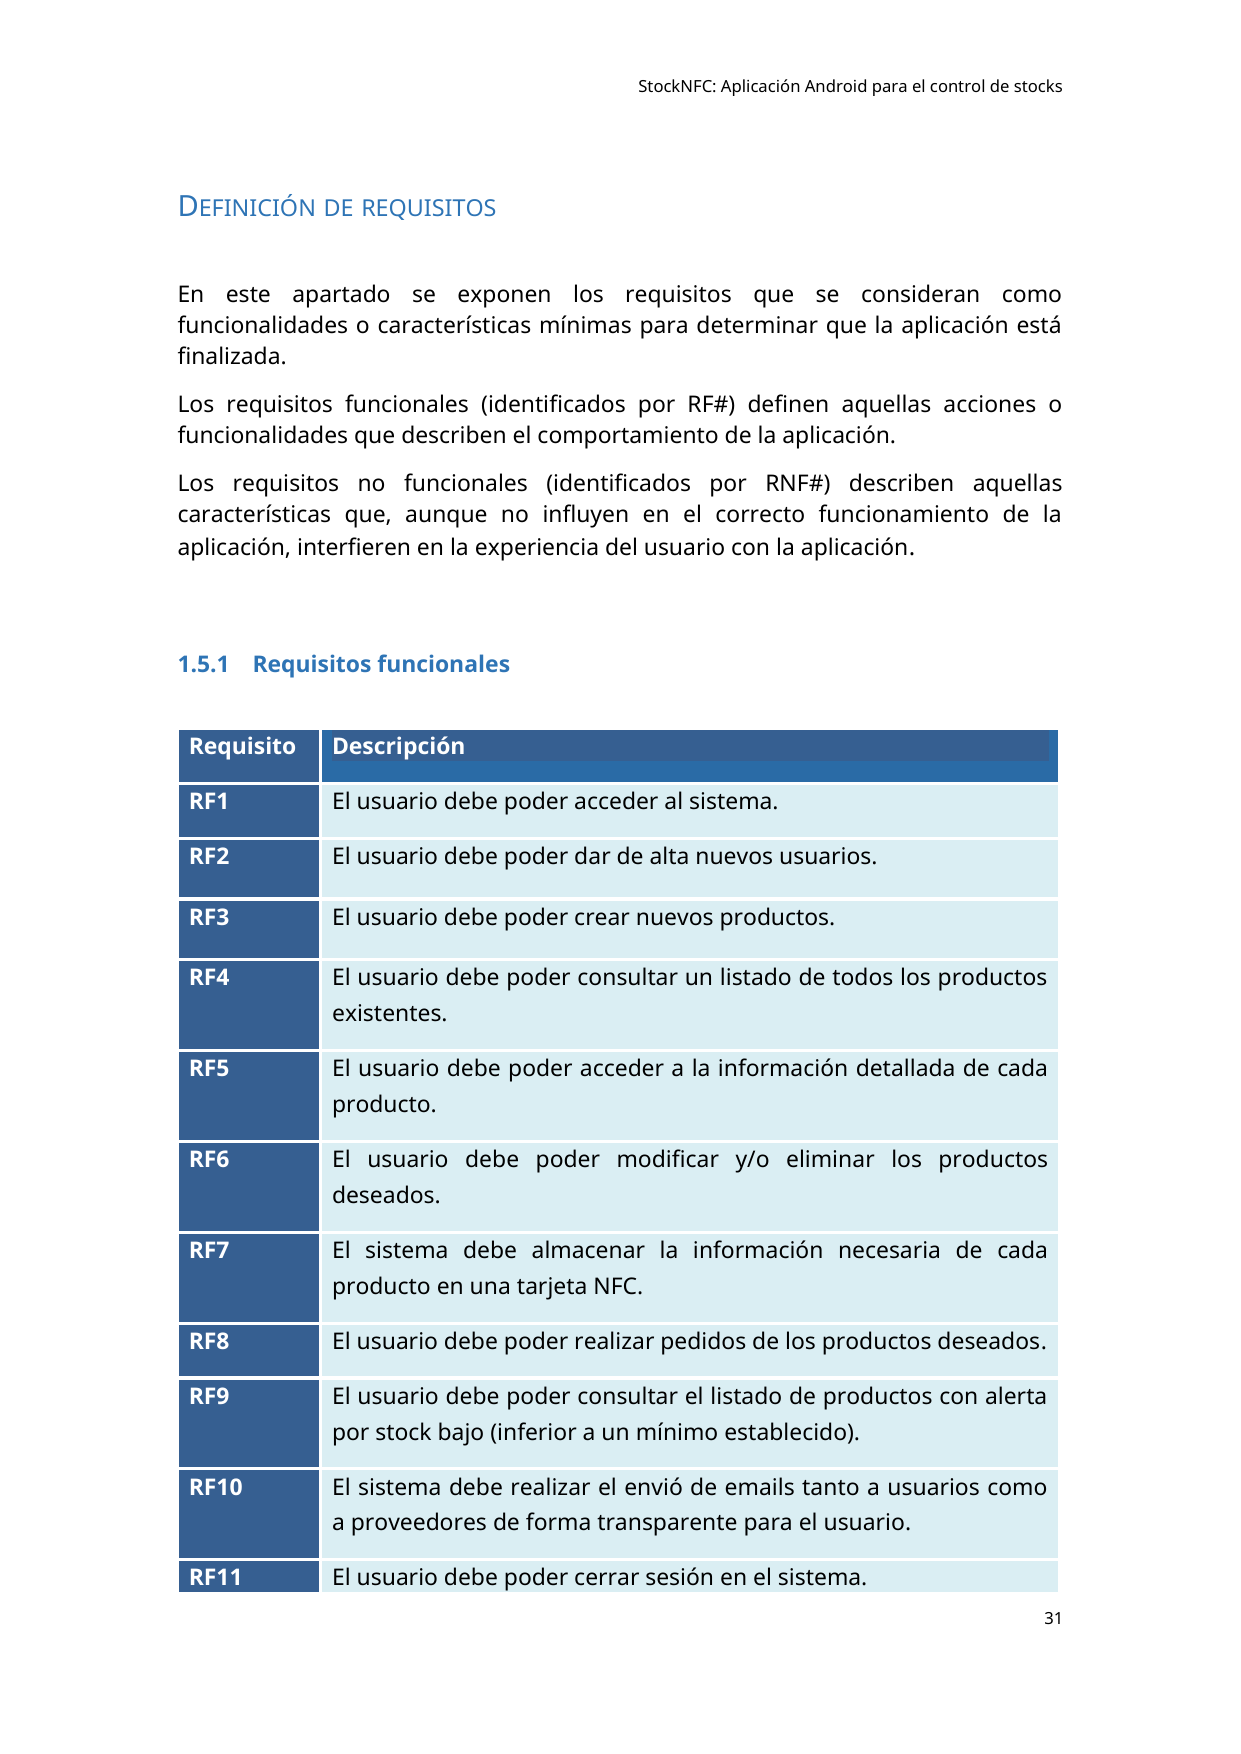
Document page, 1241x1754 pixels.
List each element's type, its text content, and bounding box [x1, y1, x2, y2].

table_cell RF1 [179, 785, 319, 837]
text Los requisitos funcionales (identificados por RF#) definen aquellas acciones o funcionalidades que describen el comportamiento de la aplicación. [177, 388, 1063, 450]
table_header Descripción [322, 730, 1058, 782]
table_cell El usuario debe poder acceder a la información detallada de cada producto. [322, 1052, 1058, 1140]
table_cell El usuario debe poder acceder al sistema. [322, 785, 1058, 837]
table_cell El usuario debe poder consultar un listado de todos los productos existentes. [322, 961, 1058, 1049]
table_cell El usuario debe poder dar de alta nuevos usuarios. [322, 840, 1058, 897]
table_cell RF6 [179, 1143, 319, 1231]
table_cell RF3 [179, 901, 319, 958]
table_cell El usuario debe poder consultar el listado de productos con alerta por stock bajo (inferior a un mínimo establecido). [322, 1380, 1058, 1467]
table_cell El usuario debe poder modificar y/o eliminar los productos deseados. [322, 1143, 1058, 1231]
table_cell El usuario debe poder realizar pedidos de los productos deseados. [322, 1325, 1058, 1376]
table_cell RF10 [179, 1470, 319, 1558]
table_cell El sistema debe almacenar la información necesaria de cada producto en una tarjeta NFC. [322, 1234, 1058, 1322]
table_cell El sistema debe realizar el envió de emails tanto a usuarios como a proveedores de forma transparente para el usuario. [322, 1470, 1058, 1558]
table_cell RF8 [179, 1325, 319, 1376]
table_cell RF4 [179, 961, 319, 1049]
table_cell RF7 [179, 1234, 319, 1322]
subtitle Definición de requisitos [177, 185, 1063, 225]
text En este apartado se exponen los requisitos que se consideran como funcionalidades o características mínimas para determinar que la aplicación está finalizada. [177, 277, 1063, 371]
table_cell RF2 [179, 840, 319, 897]
table_cell RF9 [179, 1380, 319, 1467]
table_cell El usuario debe poder cerrar sesión en el sistema. [322, 1561, 1058, 1592]
table_header Requisito [179, 730, 319, 782]
text Los requisitos no funcionales (identificados por RNF#) describen aquellas características que, aunque no influyen en el correcto funcionamiento de la aplicación, interfieren en la experiencia del usuario con la aplicación. [177, 467, 1063, 562]
subtitle Requisitos funcionales [177, 648, 1063, 679]
table_cell El usuario debe poder crear nuevos productos. [322, 901, 1058, 958]
table_cell RF11 [179, 1561, 319, 1592]
table_cell RF5 [179, 1052, 319, 1140]
